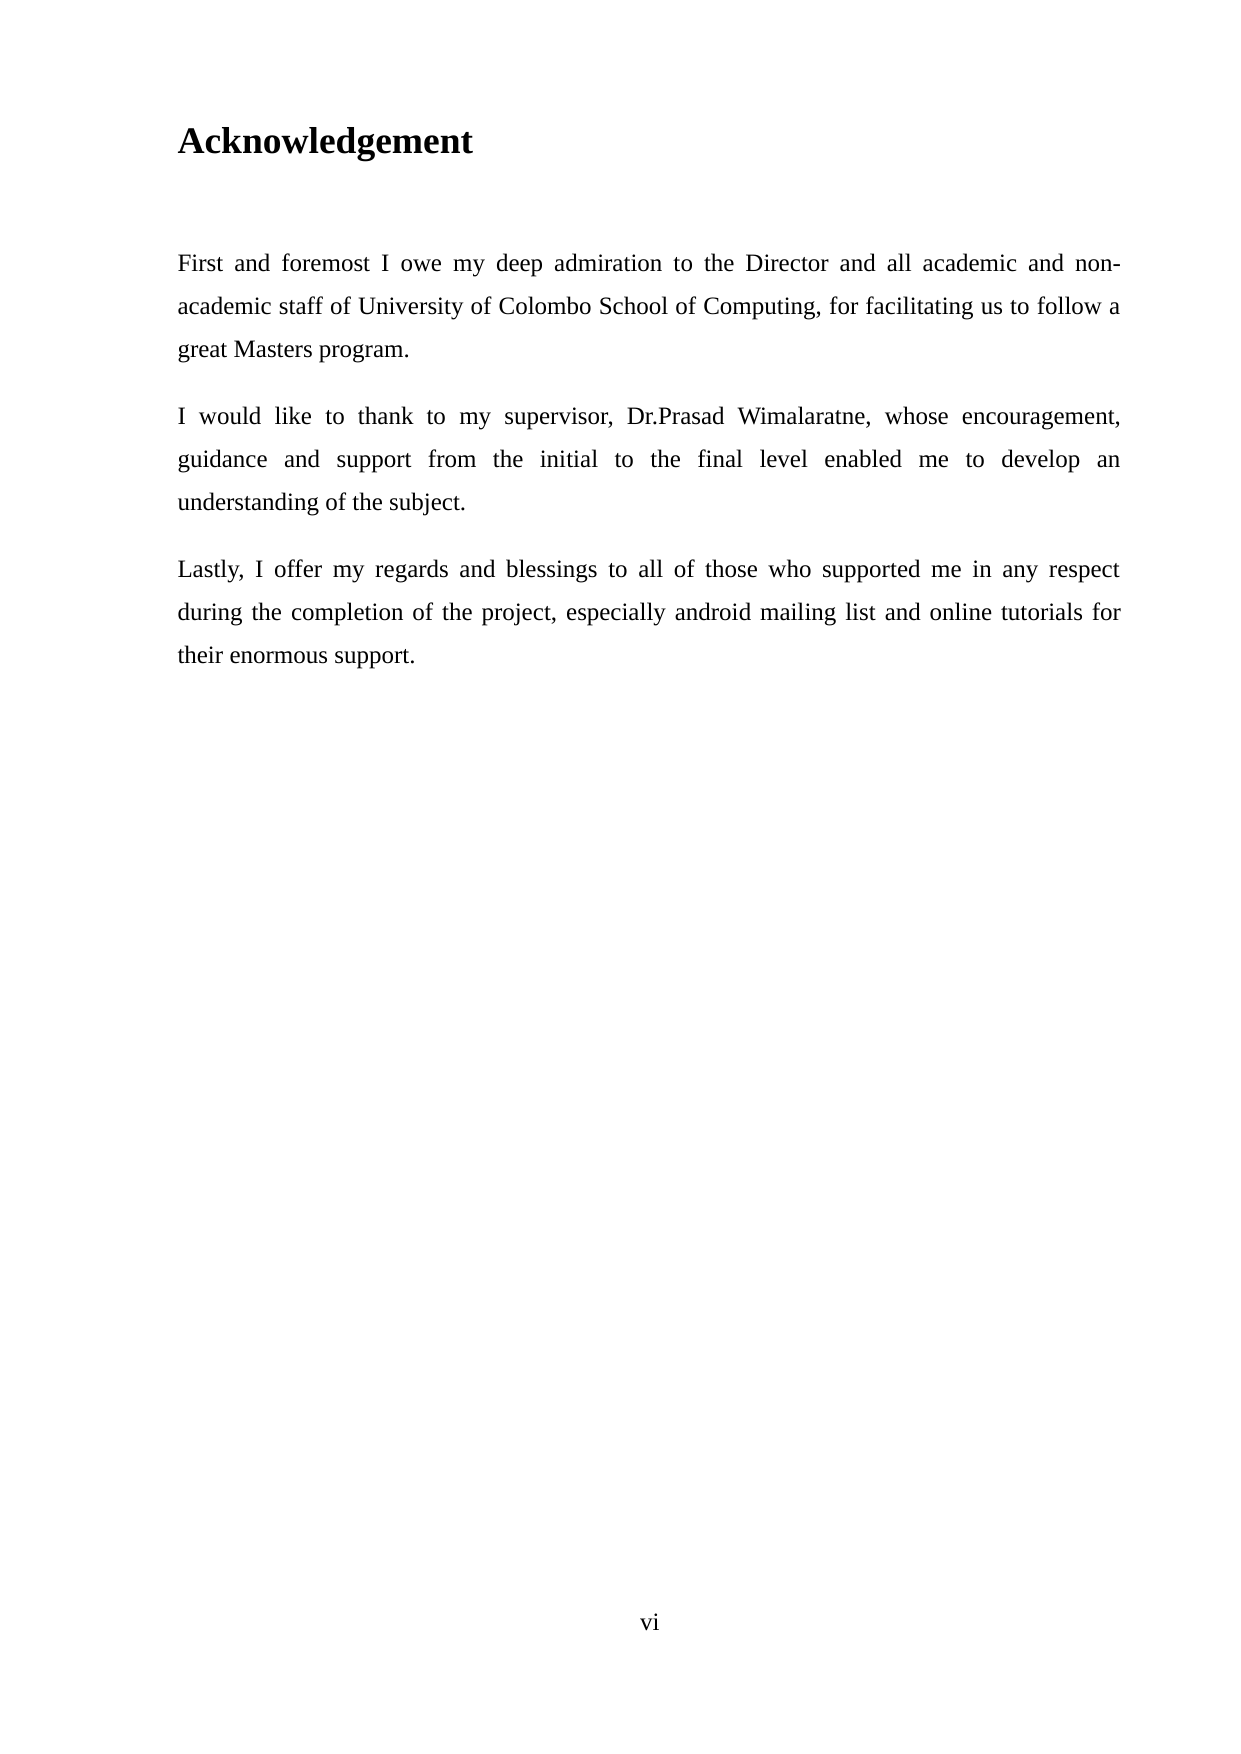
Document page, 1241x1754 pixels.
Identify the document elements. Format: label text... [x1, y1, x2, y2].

text Lastly, I offer my regards and blessings to all of those who supported me in any respect during the completion of the project, especially android mailing list and online tutorials for their enormous support. [177, 554, 1122, 669]
text First and foremost I owe my deep admiration to the Director and all academic and non-academic staff of University of Colombo School of Computing, for facilitating us to follow a great Masters program. [177, 248, 1122, 363]
text I would like to thank to my supervisor, Dr.Prasad Wimalaratne, whose encouragement, guidance and support from the initial to the final level enabled me to develop an understanding of the subject. [177, 401, 1122, 516]
text Acknowledgement [177, 118, 1122, 161]
